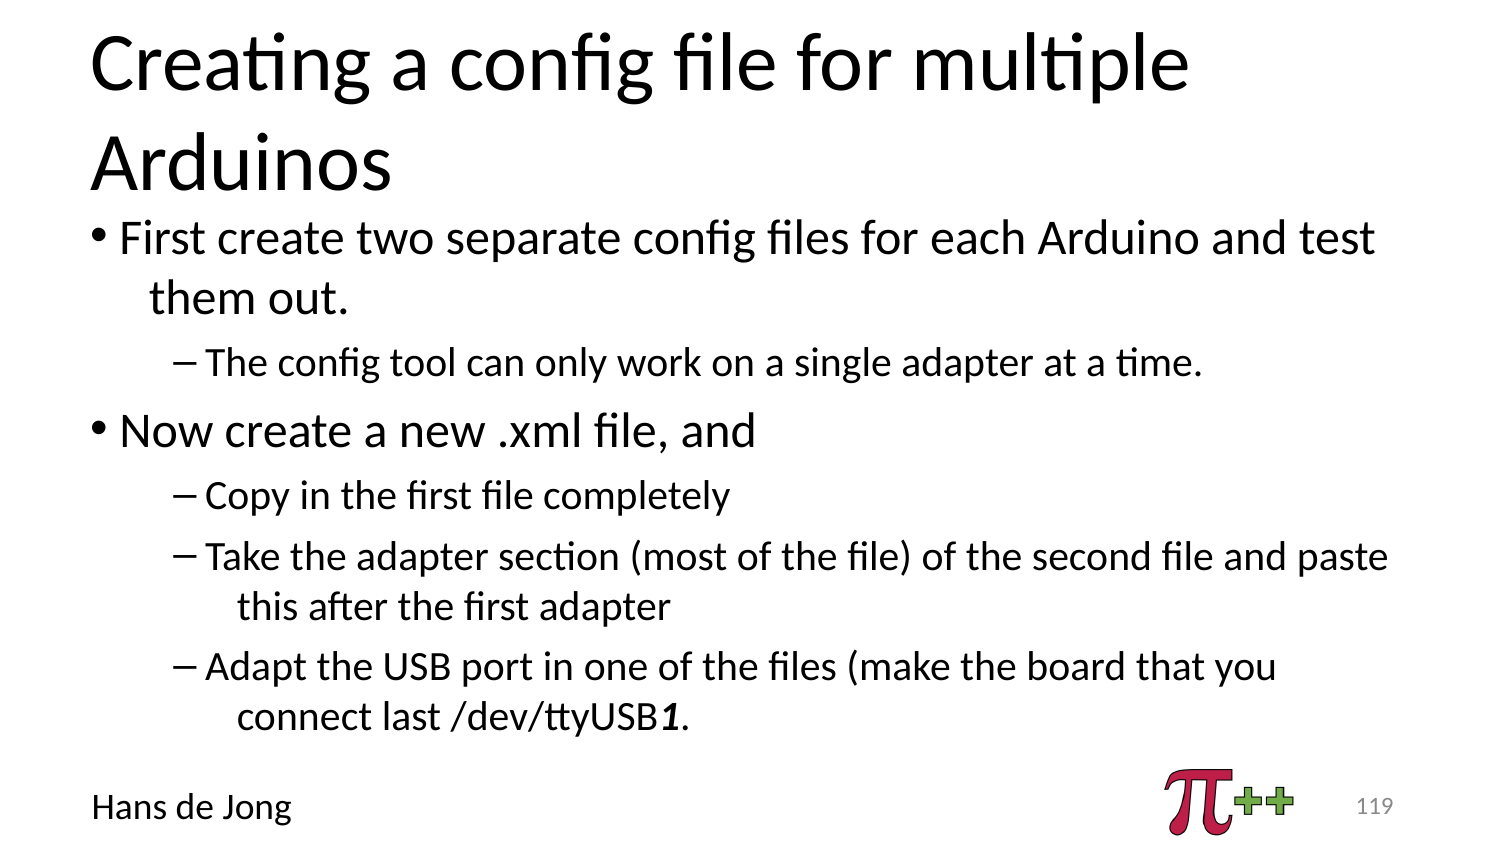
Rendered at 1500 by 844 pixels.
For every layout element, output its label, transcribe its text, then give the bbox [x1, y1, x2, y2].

list First create two separate config files for each Arduino and test them out. The config tool can only work on a single adapter at a time. Now create a new .xml file, and Copy in the first file completely Take the adapter section (most of the file) of the second file and paste this after the first adapter Adapt the USB port in one of the files (make the board that you connect last /dev/ttyUSB1. [75, 196, 1426, 754]
text_box 118 [1340, 782, 1426, 827]
title Creating a config file for multiple Arduinos [75, 0, 1426, 175]
